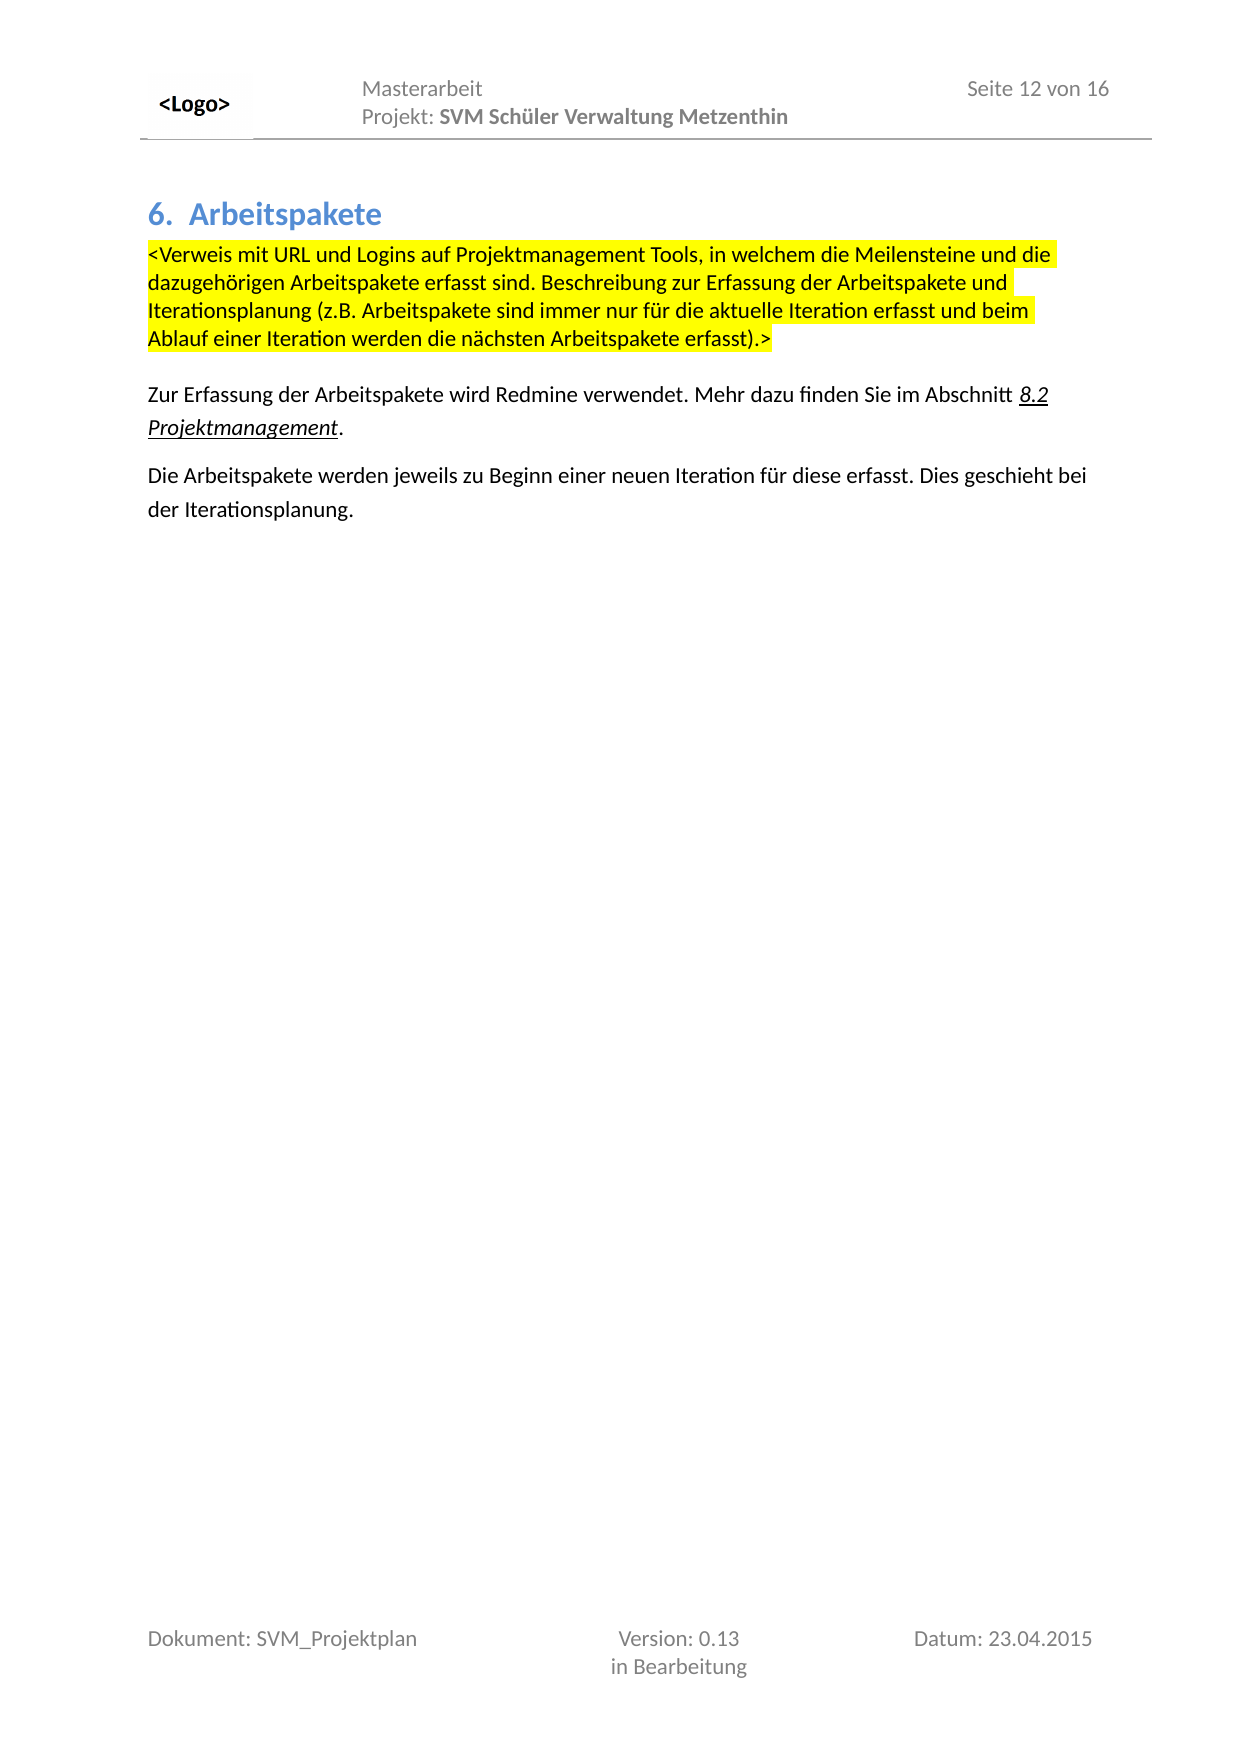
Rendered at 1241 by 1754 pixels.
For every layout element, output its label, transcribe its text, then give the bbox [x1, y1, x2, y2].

picture [147, 73, 254, 139]
text <Verweis mit URL und Logins auf Projektmanagement Tools, in welchem die Meilensteine und die dazugehörigen Arbeitspakete erfasst sind. Beschreibung zur Erfassung der Arbeitspakete und Iterationsplanung (z.B. Arbeitspakete sind immer nur für die aktuelle Iteration erfasst und beim Ablauf einer Iteration werden die nächsten Arbeitspakete erfasst).> [148, 240, 1093, 352]
text Zur Erfassung der Arbeitspakete wird Redmine verwendet. Mehr dazu finden Sie im Abschnitt 8.2 Projektmanagement. [148, 380, 1093, 442]
subtitle Arbeitspakete [148, 193, 1093, 234]
text Die Arbeitspakete werden jeweils zu Beginn einer neuen Iteration für diese erfasst. Dies geschieht bei der Iterationsplanung. [148, 462, 1093, 523]
